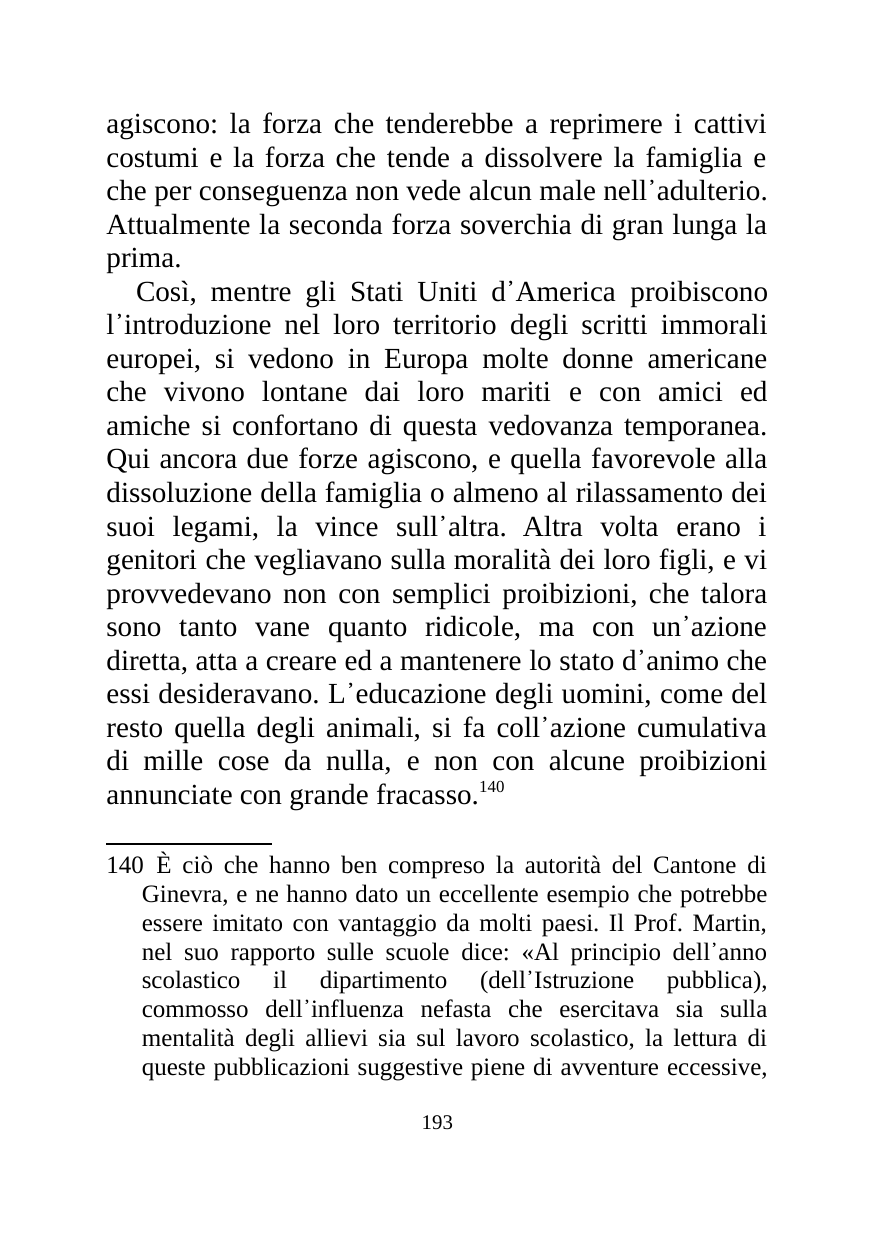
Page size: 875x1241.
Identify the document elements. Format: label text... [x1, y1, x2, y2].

text È ciò che hanno ben compreso la autorità del Cantone di Ginevra, e ne hanno dato un eccellente esempio che potrebbe essere imitato con vantaggio da molti paesi. Il Prof. Martin, nel suo rapporto sulle scuole dice: «Al principio dell᾽anno scolastico il dipartimento (dell᾽Istruzione pubblica), commosso dell᾽influenza nefasta che esercitava sia sulla mentalità degli allievi sia sul lavoro scolastico, la lettura di queste pubblicazioni suggestive piene di avventure eccessive, [106, 850, 768, 1080]
text agiscono: la forza che tenderebbe a reprimere i cattivi costumi e la forza che tende a dissolvere la famiglia e che per conseguenza non vede alcun male nell᾽adulterio. Attualmente la seconda forza soverchia di gran lunga la prima. [106, 106, 768, 274]
text Così, mentre gli Stati Uniti d᾽America proibiscono l᾽introduzione nel loro territorio degli scritti immorali europei, si vedono in Europa molte donne americane che vivono lontane dai loro mariti e con amici ed amiche si confortano di questa vedovanza temporanea. Qui ancora due forze agiscono, e quella favorevole alla dissoluzione della famiglia o almeno al rilassamento dei suoi legami, la vince sull᾽altra. Altra volta erano i genitori che vegliavano sulla moralità dei loro figli, e vi provvedevano non con semplici proibizioni, che talora sono tanto vane quanto ridicole, ma con un᾽azione diretta, atta a creare ed a mantenere lo stato d᾽animo che essi desideravano. L᾽educazione degli uomini, come del resto quella degli animali, si fa coll᾽azione cumulativa di mille cose da nulla, e non con alcune proibizioni annunciate con grande fracasso. [106, 274, 768, 811]
